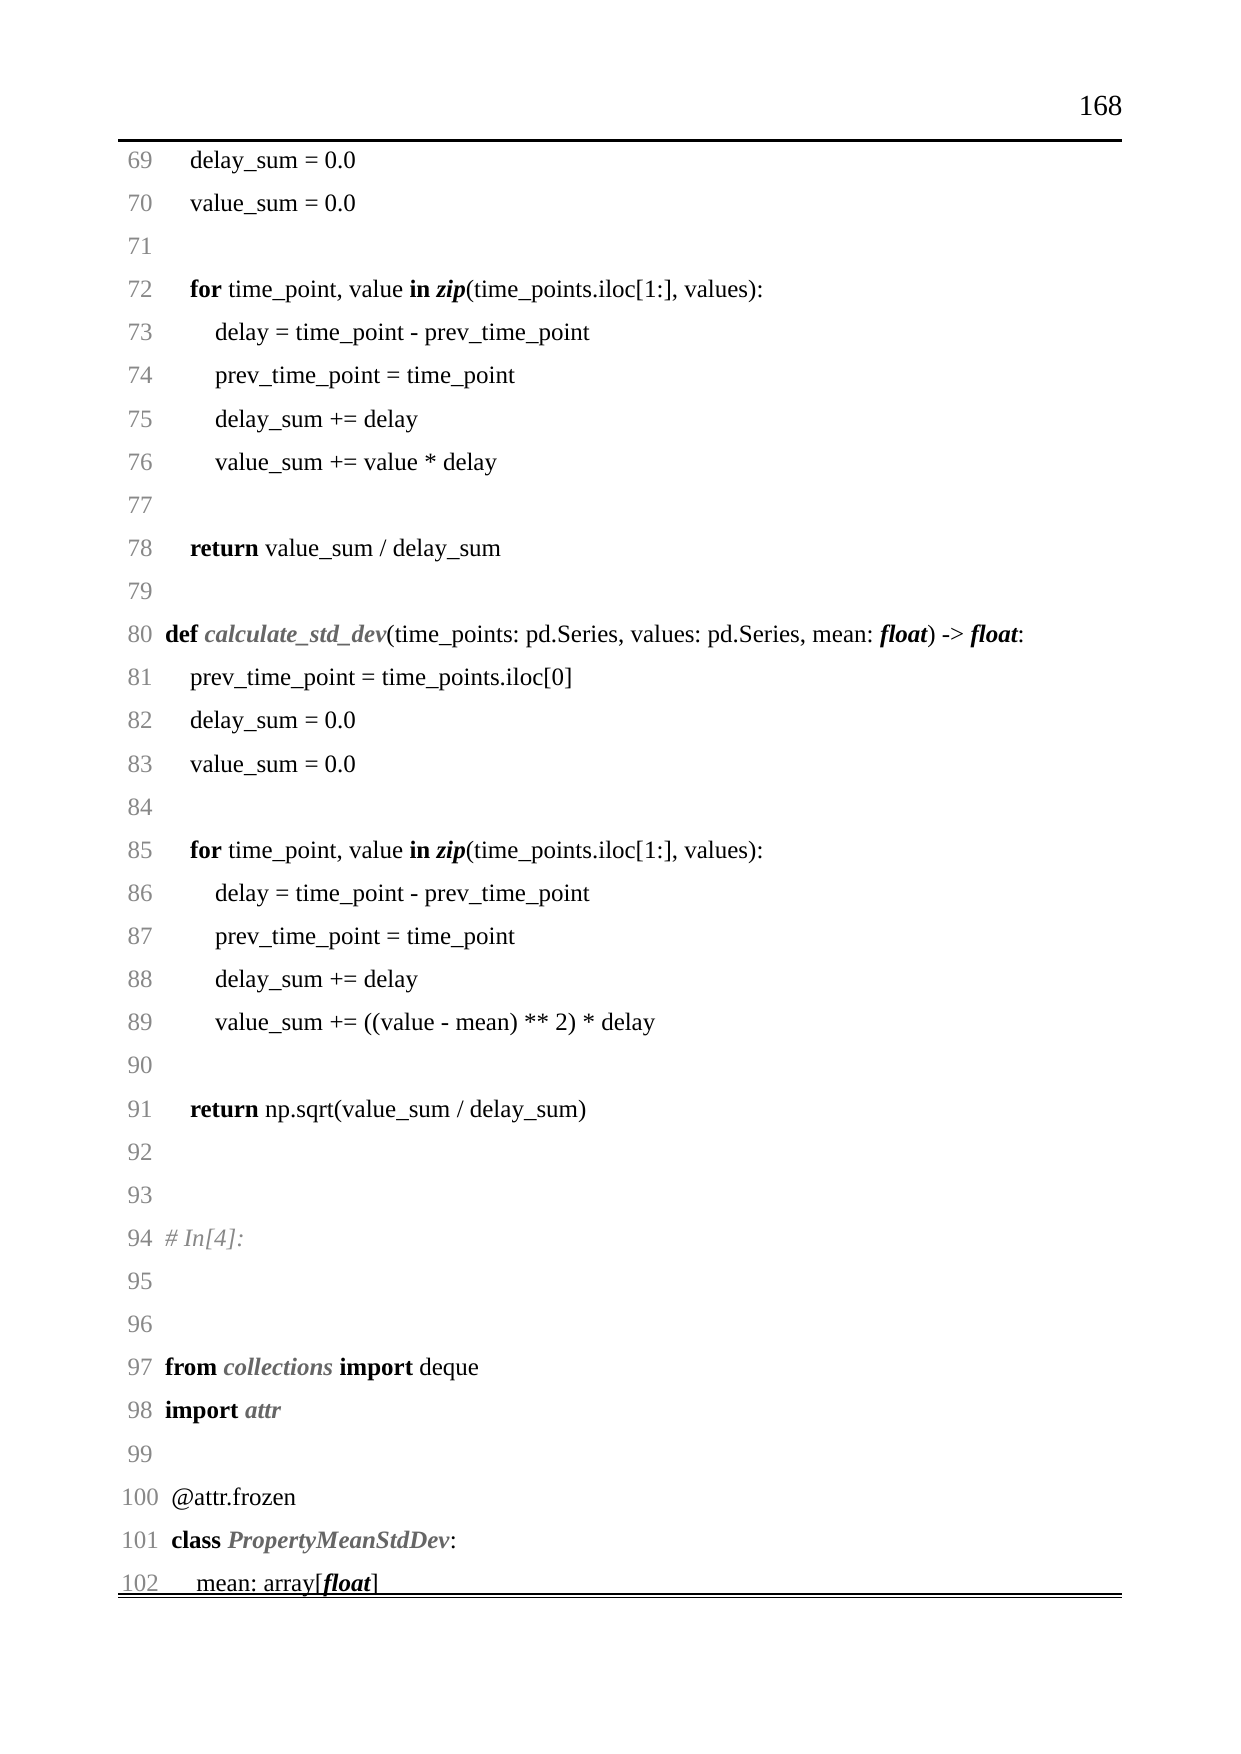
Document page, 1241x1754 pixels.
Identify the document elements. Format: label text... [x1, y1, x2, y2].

text 70 value_sum = 0.0 [118, 182, 1122, 217]
text 72 for time_point, value in zip(time_points.iloc[1:], values): [118, 268, 1122, 303]
text 95 [118, 1260, 1122, 1295]
text 80 def calculate_std_dev(time_points: pd.Series, values: pd.Series, mean: float) -> float: [118, 613, 1122, 648]
text 91 return np.sqrt(value_sum / delay_sum) [118, 1087, 1122, 1122]
text 90 [118, 1044, 1122, 1079]
text 98 import attr [118, 1389, 1122, 1424]
text 96 [118, 1303, 1122, 1338]
text 71 [118, 225, 1122, 260]
text 84 [118, 786, 1122, 821]
text 86 delay = time_point - prev_time_point [118, 872, 1122, 907]
text 78 return value_sum / delay_sum [118, 527, 1122, 562]
text 81 prev_time_point = time_points.iloc[0] [118, 656, 1122, 691]
text 87 prev_time_point = time_point [118, 915, 1122, 950]
text 75 delay_sum += delay [118, 397, 1122, 432]
text 74 prev_time_point = time_point [118, 354, 1122, 389]
text 88 delay_sum += delay [118, 958, 1122, 993]
text 85 for time_point, value in zip(time_points.iloc[1:], values): [118, 829, 1122, 864]
text 94 # In[4]: [118, 1217, 1122, 1252]
text 69 delay_sum = 0.0 [118, 142, 1122, 174]
text 79 [118, 570, 1122, 605]
text 97 from collections import deque [118, 1346, 1122, 1381]
text 82 delay_sum = 0.0 [118, 699, 1122, 734]
text 92 [118, 1131, 1122, 1166]
text 76 value_sum += value * delay [118, 441, 1122, 476]
text 99 [118, 1432, 1122, 1467]
text 100 @attr.frozen [118, 1476, 1122, 1511]
text 101 class PropertyMeanStdDev: [118, 1519, 1122, 1554]
text 102 mean: array[float] [118, 1562, 1122, 1593]
text 73 delay = time_point - prev_time_point [118, 311, 1122, 346]
text 89 value_sum += ((value - mean) ** 2) * delay [118, 1001, 1122, 1036]
text 77 [118, 484, 1122, 519]
text 83 value_sum = 0.0 [118, 742, 1122, 777]
text 93 [118, 1174, 1122, 1209]
